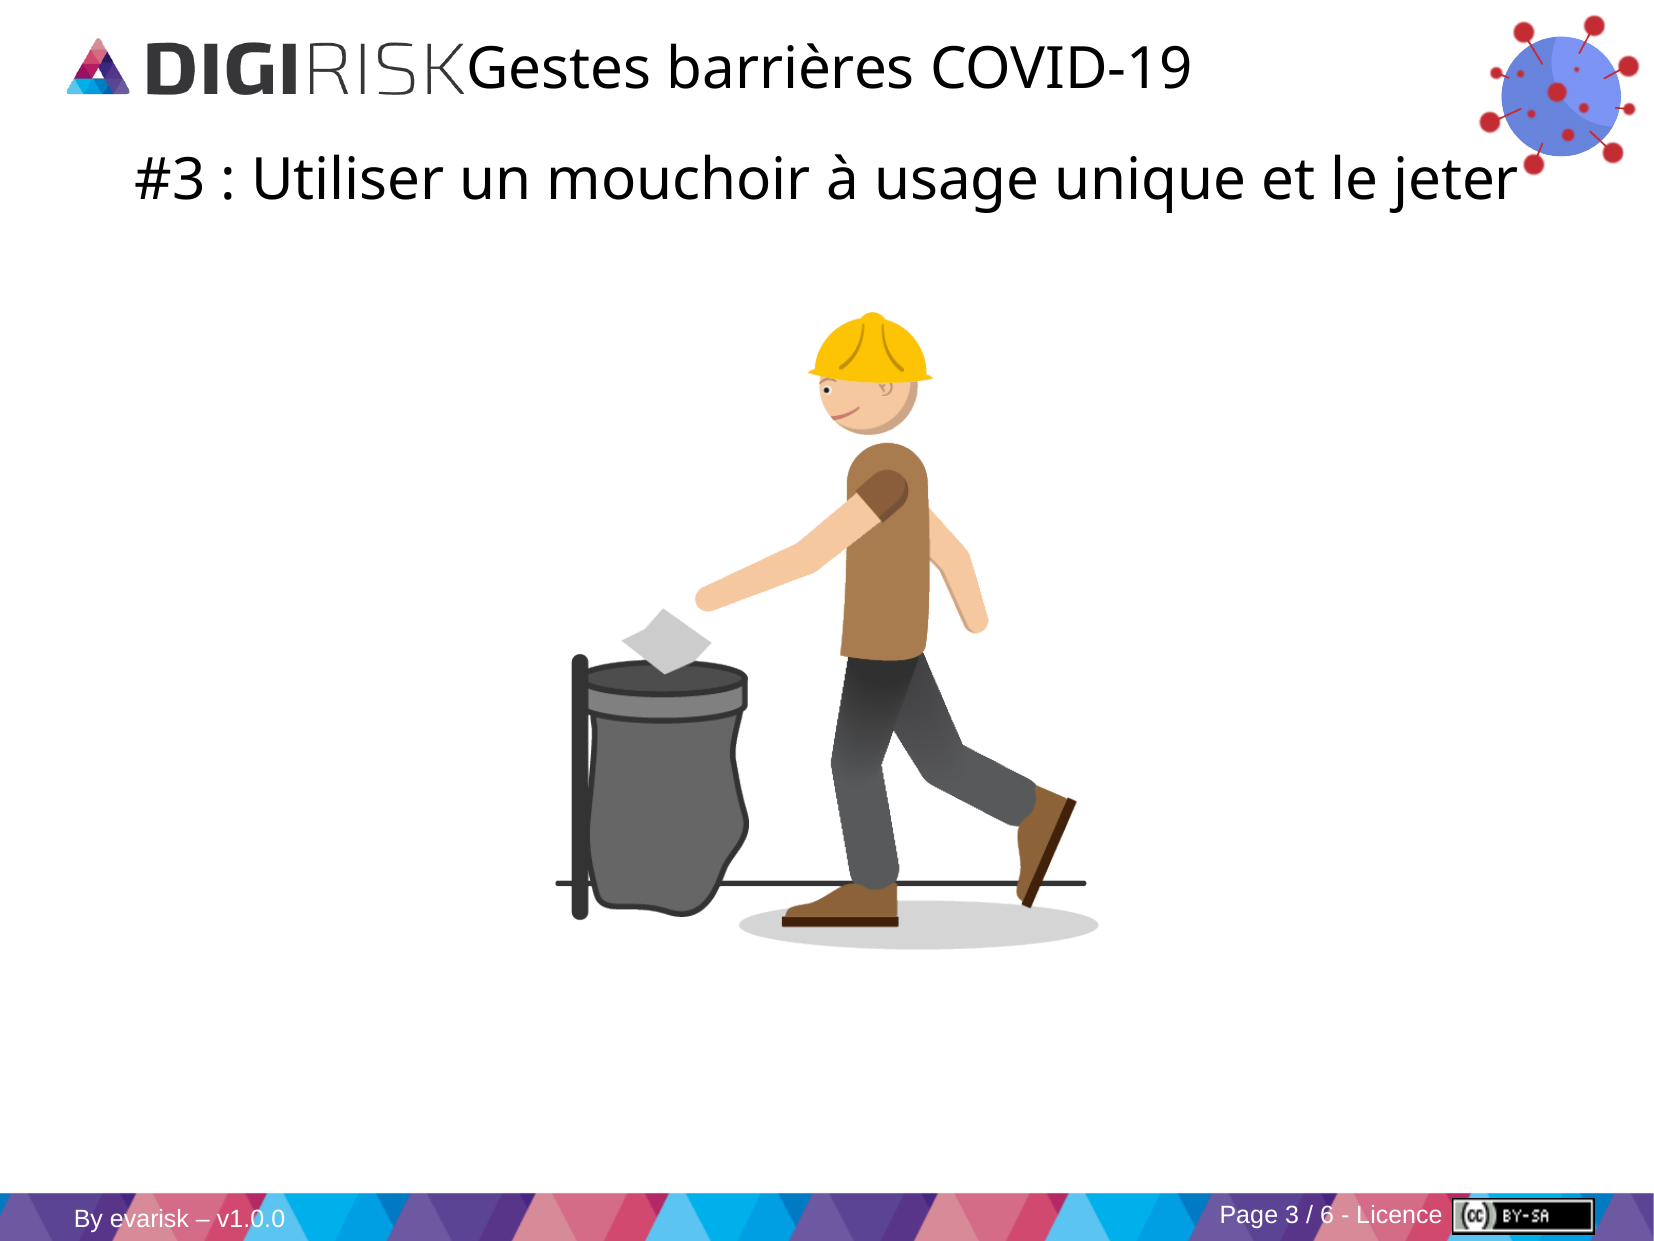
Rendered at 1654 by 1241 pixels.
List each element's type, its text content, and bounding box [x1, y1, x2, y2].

title Gestes barrières COVID-19 [395, 24, 1264, 107]
picture [0, 1175, 1654, 1241]
picture [1470, 6, 1648, 184]
picture [555, 312, 1099, 950]
picture [64, 35, 395, 95]
title #3 : Utiliser un mouchoir à usage unique et le jeter [64, 136, 1589, 218]
